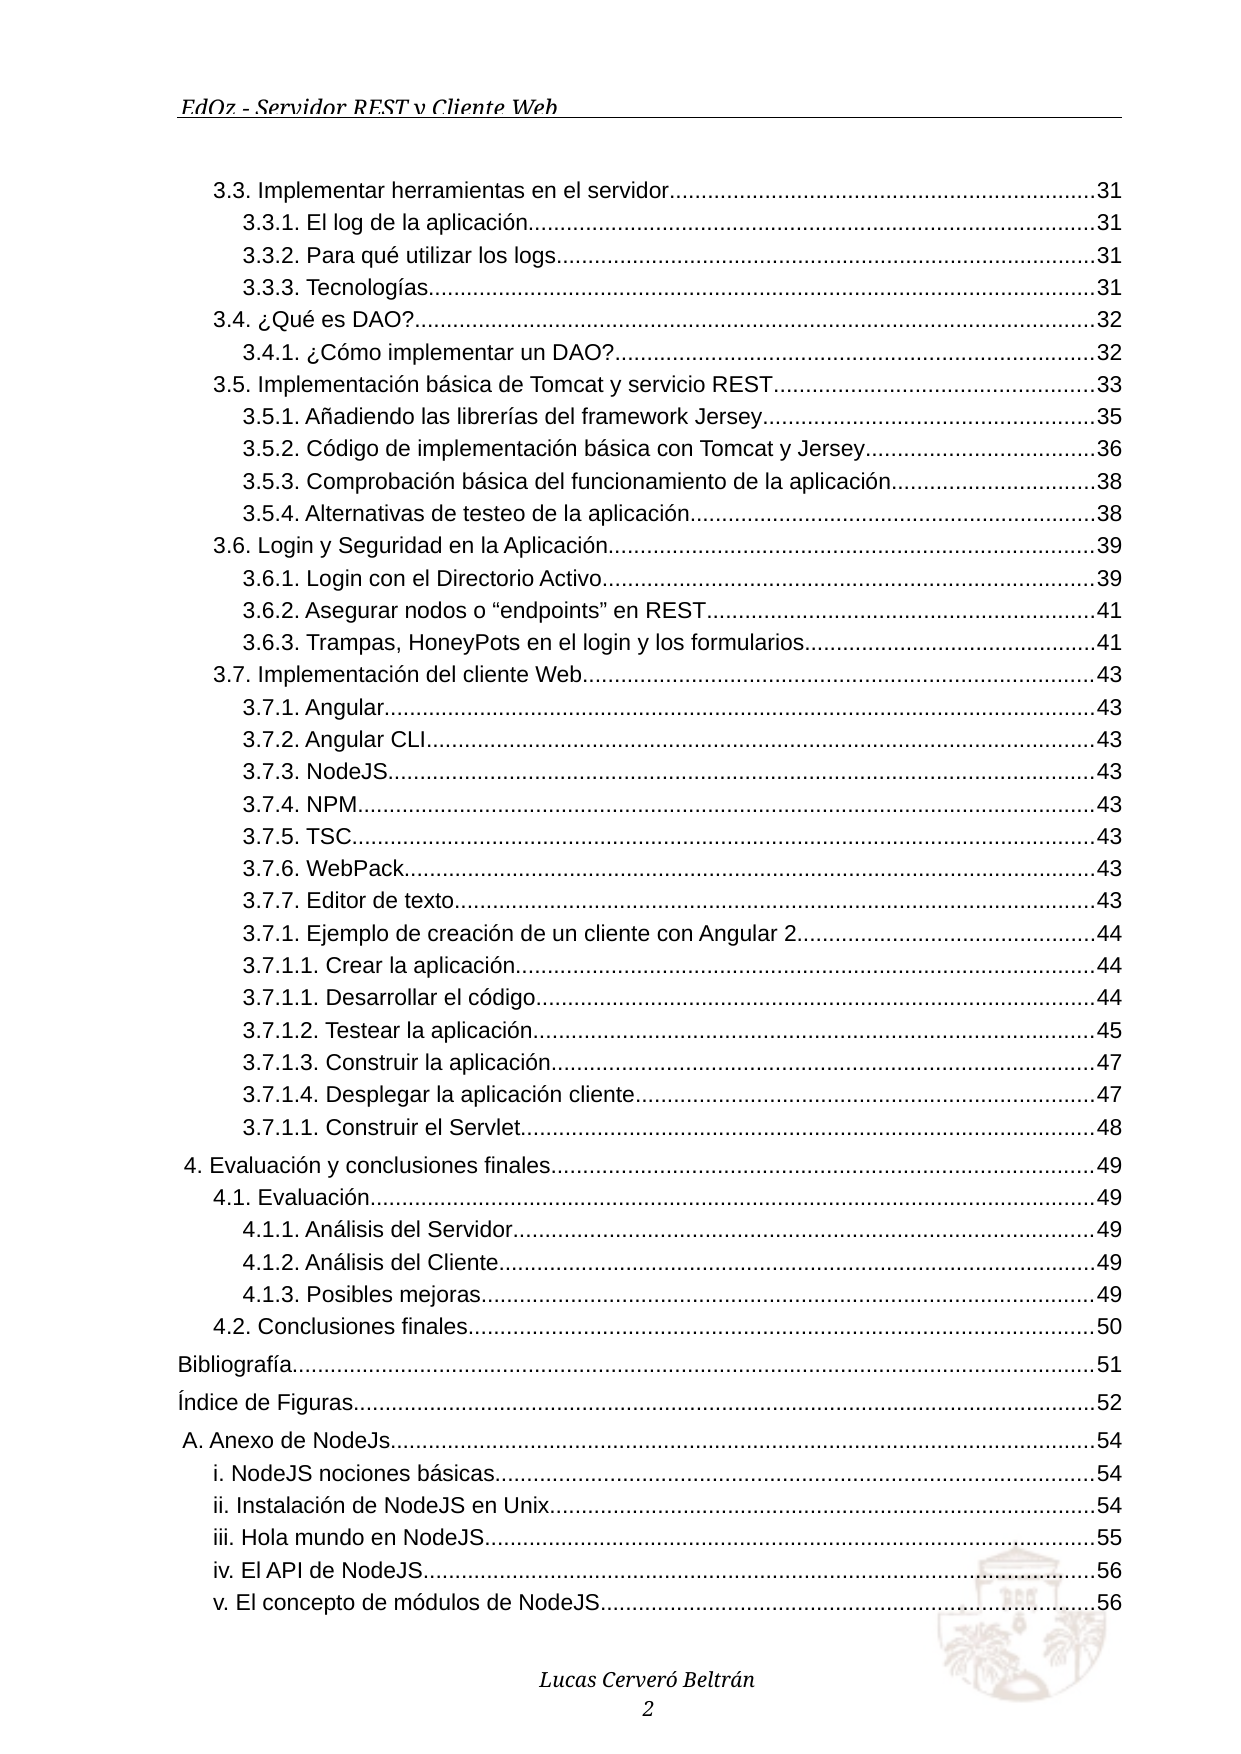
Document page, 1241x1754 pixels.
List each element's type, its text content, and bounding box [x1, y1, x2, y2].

text 4.1.1. Análisis del Servidor 49 [236, 1216, 1122, 1243]
text 3.7.1.4. Desplegar la aplicación cliente 47 [236, 1081, 1122, 1108]
text 3.7.1.3. Construir la aplicación 47 [236, 1049, 1122, 1075]
text 3.5.2. Código de implementación básica con Tomcat y Jersey 36 [236, 435, 1122, 462]
text 3.5.3. Comprobación básica del funcionamiento de la aplicación 38 [236, 468, 1122, 494]
text 4.2. Conclusiones finales 50 [207, 1313, 1122, 1339]
text iii. Hola mundo en NodeJS 55 [207, 1524, 1122, 1551]
text 3.3.3. Tecnologías 31 [236, 274, 1122, 300]
text 3.7.1.2. Testear la aplicación 45 [236, 1017, 1122, 1043]
text 3.3.2. Para qué utilizar los logs 31 [236, 242, 1122, 268]
text 3.5.4. Alternativas de testeo de la aplicación 38 [236, 500, 1122, 526]
text 3.4.1. ¿Cómo implementar un DAO? 32 [236, 338, 1122, 365]
text 3.6.3. Trampas, HoneyPots en el login y los formularios 41 [236, 629, 1122, 656]
text iv. El API de NodeJS 56 [207, 1557, 1122, 1583]
text A. Anexo de NodeJs 54 [177, 1427, 1122, 1454]
text 3.3.1. El log de la aplicación 31 [236, 209, 1122, 236]
text 4.1.3. Posibles mejoras 49 [236, 1281, 1122, 1307]
text 3.7.3. NodeJS 43 [236, 758, 1122, 785]
text 3.3. Implementar herramientas en el servidor 31 [207, 177, 1122, 203]
text ii. Instalación de NodeJS en Unix 54 [207, 1492, 1122, 1518]
text 3.4. ¿Qué es DAO? 32 [207, 306, 1122, 333]
text 3.7.6. WebPack 43 [236, 855, 1122, 882]
text 3.7.1. Ejemplo de creación de un cliente con Angular 2 44 [236, 920, 1122, 946]
text 3.7. Implementación del cliente Web 43 [207, 661, 1122, 688]
text 4.1.2. Análisis del Cliente 49 [236, 1248, 1122, 1275]
text 3.7.5. TSC 43 [236, 823, 1122, 849]
text 3.6.1. Login con el Directorio Activo 39 [236, 564, 1122, 591]
text 3.7.1.1. Desarrollar el código 44 [236, 984, 1122, 1011]
text 3.7.4. NPM 43 [236, 791, 1122, 817]
text 3.7.2. Angular CLI 43 [236, 726, 1122, 752]
text 3.7.1.1. Construir el Servlet 48 [236, 1113, 1122, 1140]
text 3.6.2. Asegurar nodos o “endpoints” en REST 41 [236, 597, 1122, 623]
text 3.7.1. Angular 43 [236, 694, 1122, 720]
text 3.7.1.1. Crear la aplicación 44 [236, 952, 1122, 978]
text i. NodeJS nociones básicas 54 [207, 1460, 1122, 1486]
text 4.1. Evaluación 49 [207, 1184, 1122, 1210]
text Índice de Figuras 52 [177, 1389, 1122, 1416]
text Bibliografía 51 [177, 1351, 1122, 1378]
text 4. Evaluación y conclusiones finales. 49 [177, 1152, 1122, 1178]
text 3.6. Login y Seguridad en la Aplicación 39 [207, 532, 1122, 559]
text v. El concepto de módulos de NodeJS 56 [207, 1589, 1122, 1615]
text 3.7.7. Editor de texto 43 [236, 887, 1122, 914]
text 3.5.1. Añadiendo las librerías del framework Jersey 35 [236, 403, 1122, 429]
text 3.5. Implementación básica de Tomcat y servicio REST 33 [207, 371, 1122, 397]
